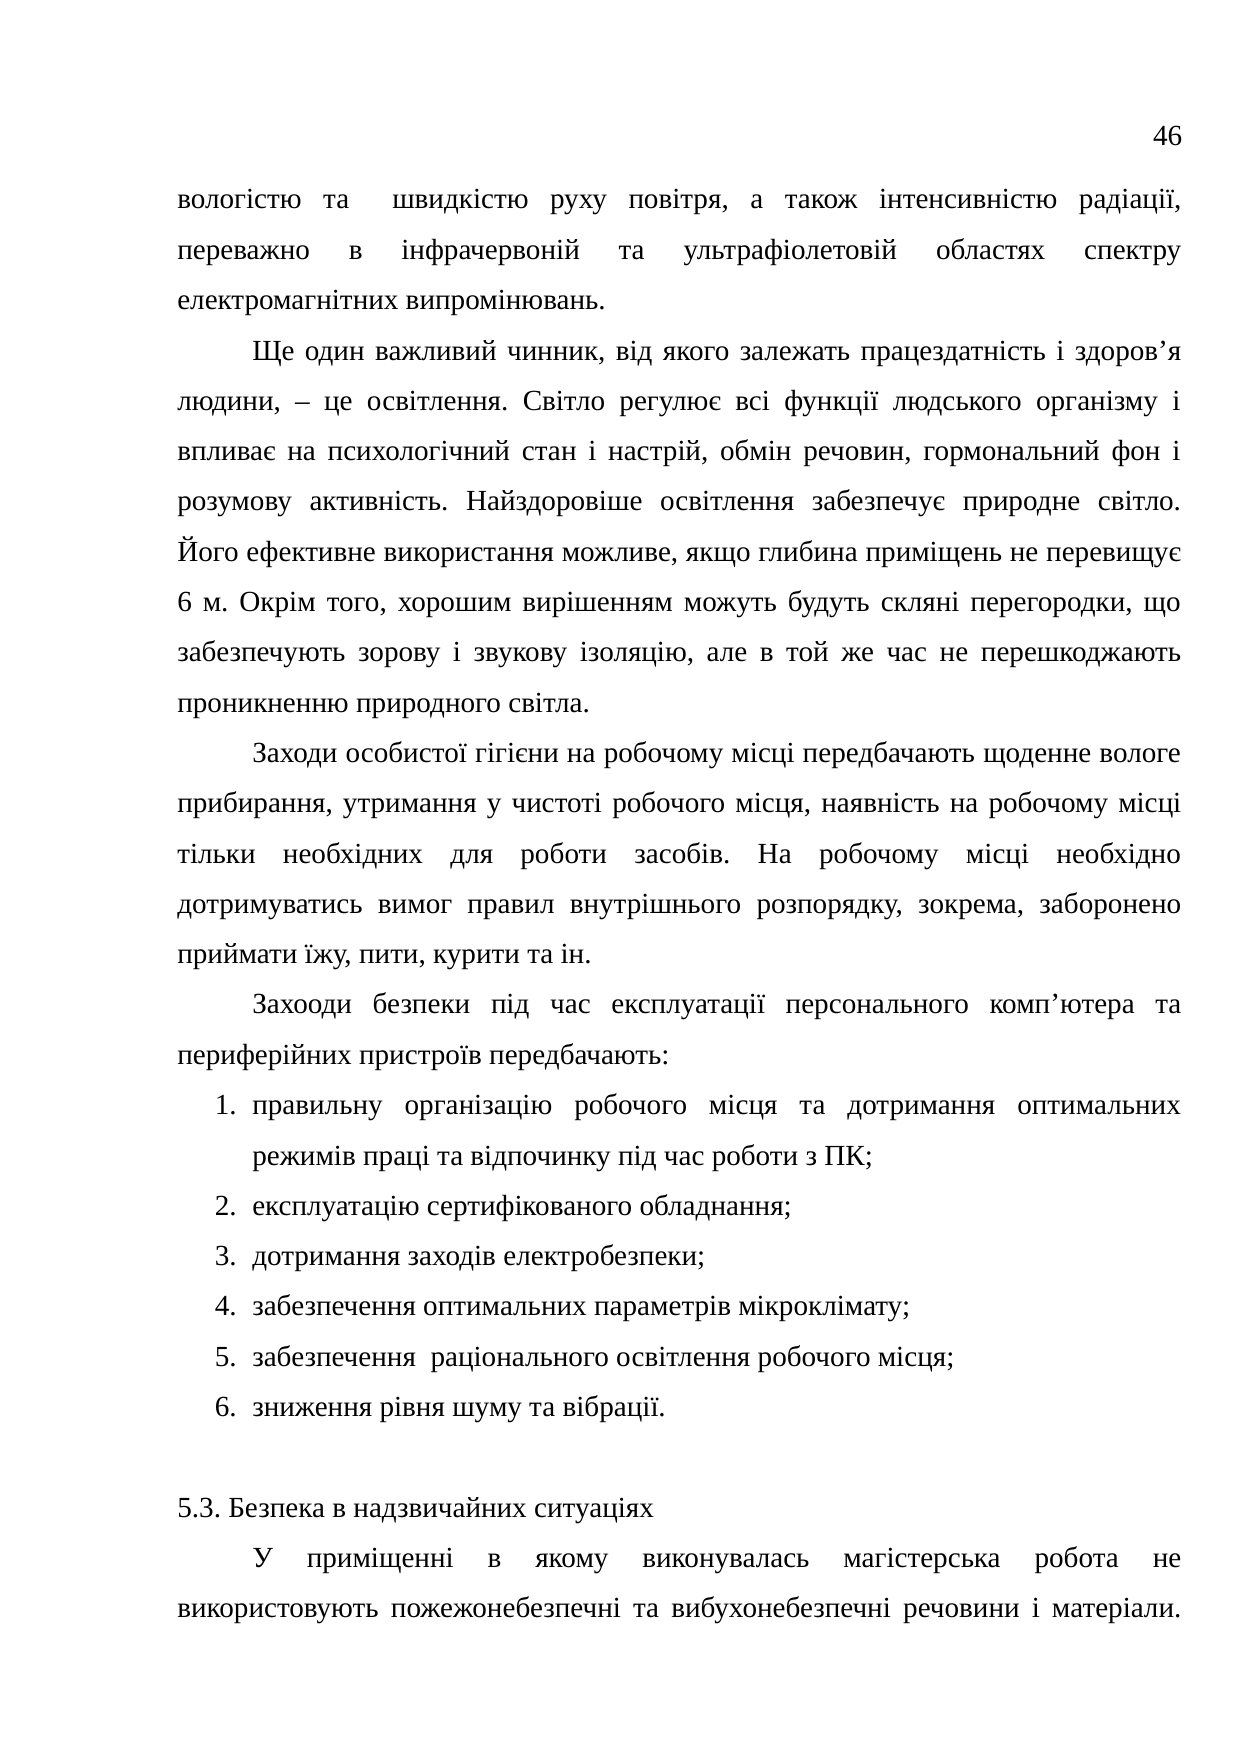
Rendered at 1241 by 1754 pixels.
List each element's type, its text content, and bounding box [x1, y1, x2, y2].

text Ще один важливий чинник, від якого залежать працездатність і здоров’я людини, – це освітлення. Світло регулює всі функції людського організму і впливає на психологічний стан і настрій, обмін речовин, гормональний фон і розумову активність. Найздоровіше освітлення забезпечує природне світло. Його ефективне використання можливе, якщо глибина приміщень не перевищує 6 м. Окрім того, хорошим вирішенням можуть будуть скляні перегородки, що забезпечують зорову і звукову ізоляцію, але в той же час не перешкоджають проникненню природного світла. [177, 333, 1182, 718]
list зниження рівня шуму та вібрації. [214, 1389, 1182, 1423]
text вологістю та швидкістю руху повітря, а також інтенсивністю радіації, переважно в інфрачервоній та ультрафіолетовій областях спектру електромагнітних випромінювань. [177, 182, 1182, 316]
text Заходи особистої гігієни на робочому місці передбачають щоденне вологе прибирання, утримання у чистоті робочого місця, наявність на робочому місці тільки необхідних для роботи засобів. На робочому місці необхідно дотримуватись вимог правил внутрішнього розпорядку, зокрема, заборонено приймати їжу, пити, курити та ін. [177, 735, 1182, 970]
text Захооди безпеки під час експлуатації персонального комп’ютера та периферійних пристроїв передбачають: [177, 987, 1182, 1071]
list забезпечення оптимальних параметрів мікроклімату; [214, 1288, 1182, 1322]
list дотримання заходів електробезпеки; [214, 1238, 1182, 1272]
list правильну організацію робочого місця та дотримання оптимальних режимів праці та відпочинку під час роботи з ПК; [214, 1087, 1182, 1171]
list експлуатацію сертифікованого обладнання; [214, 1188, 1182, 1221]
text 5.3. Безпека в надзвичайних ситуаціях [177, 1490, 1182, 1523]
text У приміщенні в якому виконувалась магістерська робота не використовують пожежонебезпечні та вибухонебезпечні речовини і матеріали. [177, 1540, 1182, 1624]
list забезпечення раціонального освітлення робочого місця; [214, 1339, 1182, 1372]
